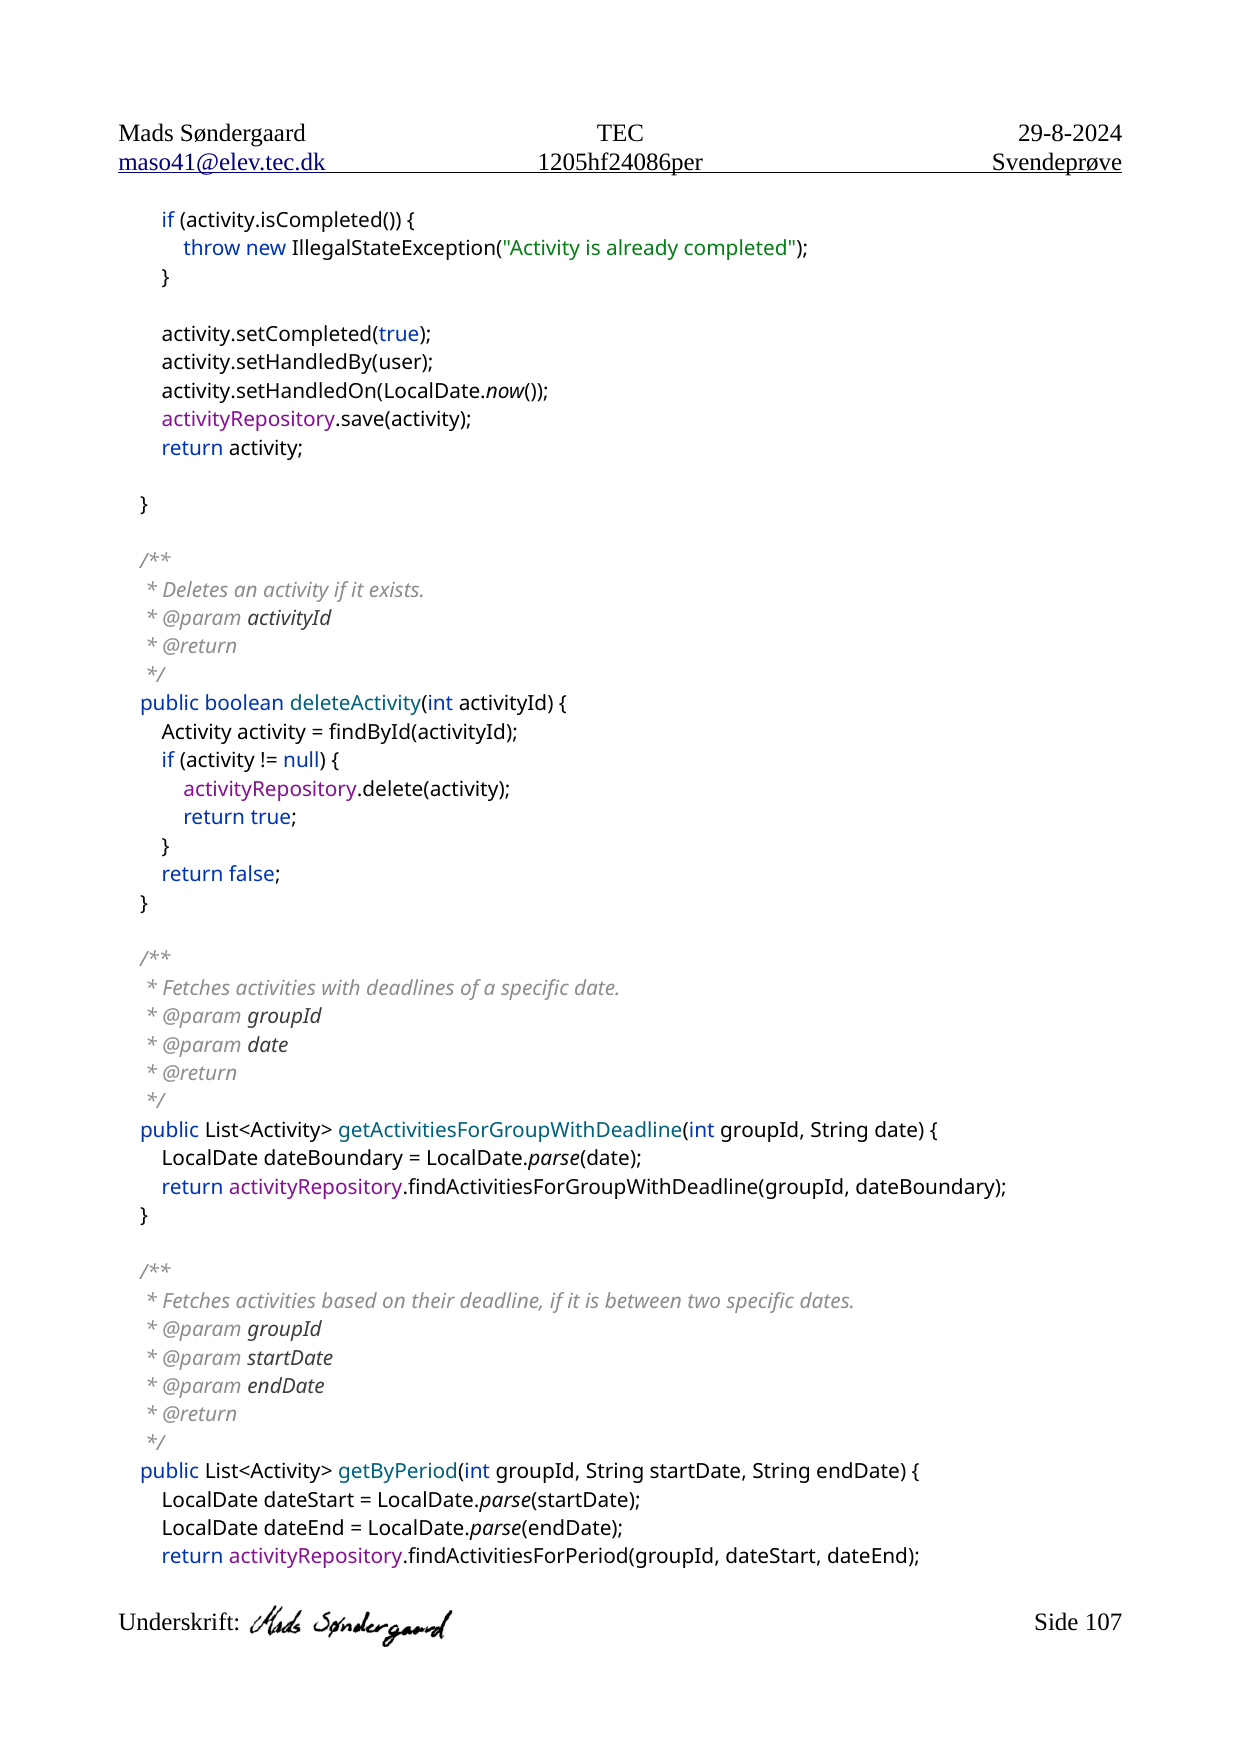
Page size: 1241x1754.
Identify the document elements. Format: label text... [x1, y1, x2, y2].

text if (activity.isCompleted()) { throw new IllegalStateException("Activity is already completed"); } activity.setCompleted(true); activity.setHandledBy(user); activity.setHandledOn(LocalDate.now()); activityRepository.save(activity); return activity; } /** * Deletes an activity if it exists. * @param activityId * @return */ public boolean deleteActivity(int activityId) { Activity activity = findById(activityId); if (activity != null) { activityRepository.delete(activity); return true; } return false; } /** * Fetches activities with deadlines of a specific date. * @param groupId * @param date * @return */ public List<Activity> getActivitiesForGroupWithDeadline(int groupId, String date) { LocalDate dateBoundary = LocalDate.parse(date); return activityRepository.findActivitiesForGroupWithDeadline(groupId, dateBoundary); } /** * Fetches activities based on their deadline, if it is between two specific dates. * @param groupId * @param startDate * @param endDate * @return */ public List<Activity> getByPeriod(int groupId, String startDate, String endDate) { LocalDate dateStart = LocalDate.parse(startDate); LocalDate dateEnd = LocalDate.parse(endDate); return activityRepository.findActivitiesForPeriod(groupId, dateStart, dateEnd); [118, 205, 1122, 1570]
picture [244, 1600, 458, 1647]
